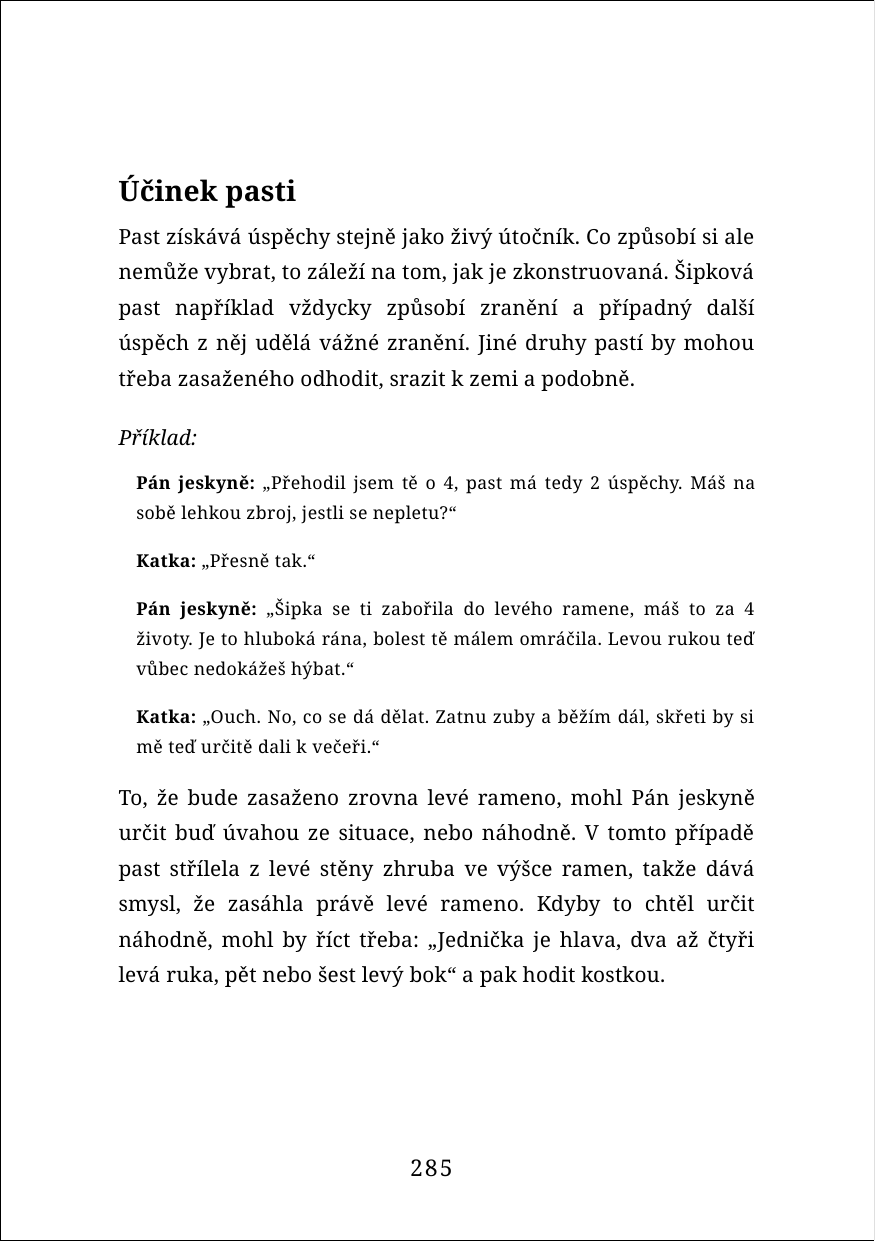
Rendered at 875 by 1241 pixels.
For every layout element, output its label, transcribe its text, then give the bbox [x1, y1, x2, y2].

text Katka: „Ouch. No, co se dá dělat. Zatnu zuby a běžím dál, skřeti by si mě teď určitě dali k večeři.“ [136, 705, 756, 759]
text Pán jeskyně: „Šipka se ti zabořila do levého ramene, máš to za 4 životy. Je to hluboká rána, bolest tě málem omráčila. Levou rukou teď vůbec nedokážeš hýbat.“ [136, 596, 756, 681]
text Příklad: [118, 423, 756, 452]
text Pán jeskyně: „Přehodil jsem tě o 4, past má tedy 2 úspěchy. Máš na sobě lehkou zbroj, jestli se nepletu?“ [136, 470, 756, 525]
text To, že bude zasaženo zrovna levé rameno, mohl Pán jeskyně určit buď úvahou ze situace, nebo náhodně. V tomto případě past střílela z levé stěny zhruba ve výšce ramen, takže dává smysl, že zasáhla právě levé rameno. Kdyby to chtěl určit náhodně, mohl by říct třeba: „Jednička je hlava, dva až čtyři levá ruka, pět nebo šest levý bok“ a pak hodit kostkou. [118, 783, 756, 989]
text Past získává úspěchy stejně jako živý útočník. Co způsobí si ale nemůže vybrat, to záleží na tom, jak je zkonstruovaná. Šipková past například vždycky způsobí zranění a případný další úspěch z něj udělá vážné zranění. Jiné druhy pastí by mohou třeba zasaženého odhodit, srazit k zemi a podobně. [118, 222, 756, 392]
text Katka: „Přesně tak.“ [136, 548, 756, 573]
subtitle Účinek pasti [118, 172, 756, 210]
